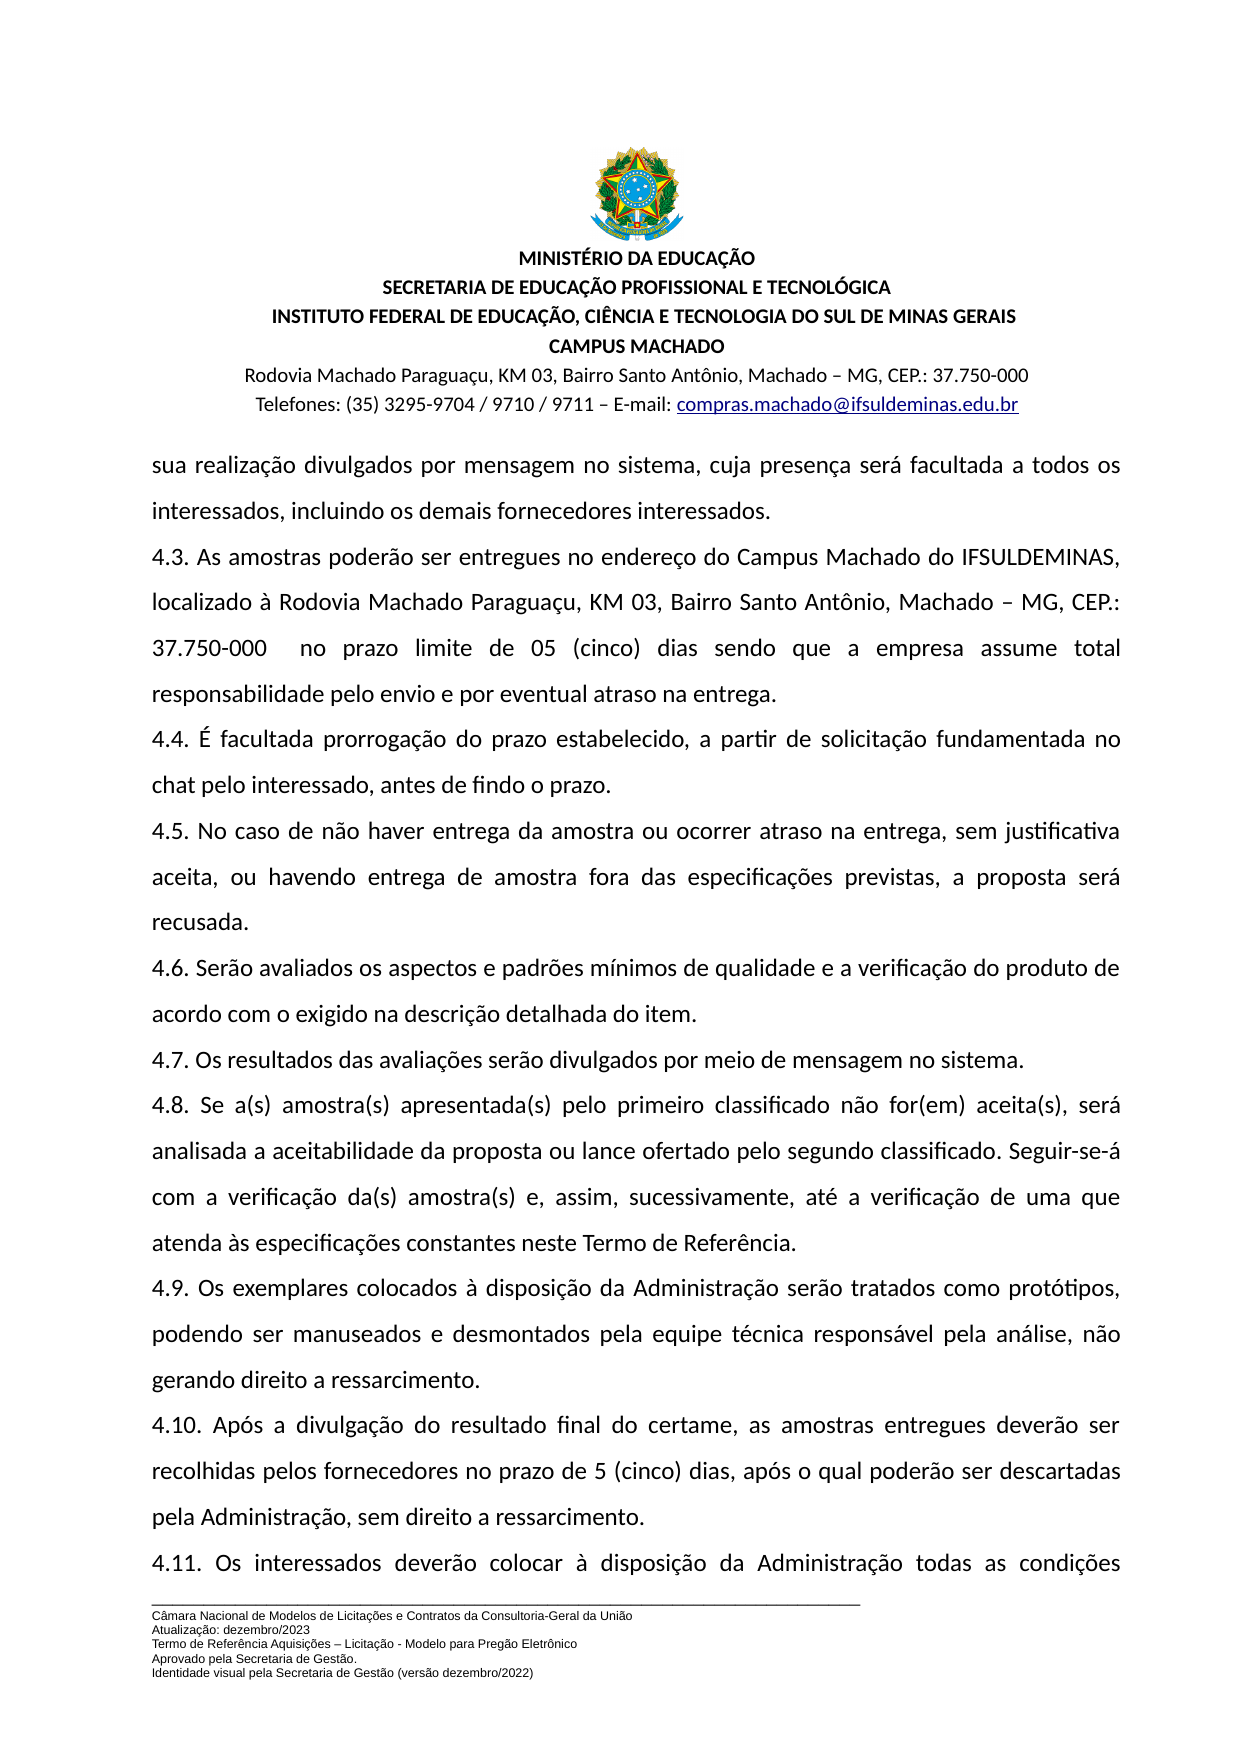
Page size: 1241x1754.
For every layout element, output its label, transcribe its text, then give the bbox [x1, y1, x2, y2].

picture [590, 147, 684, 241]
text 4.9. Os exemplares colocados à disposição da Administração serão tratados como protótipos, podendo ser manuseados e desmontados pela equipe técnica responsável pela análise, não gerando direito a ressarcimento. [152, 1272, 1122, 1394]
text 4.8. Se a(s) amostra(s) apresentada(s) pelo primeiro classificado não for(em) aceita(s), será analisada a aceitabilidade da proposta ou lance ofertado pelo segundo classificado. Seguir-se-á com a verificação da(s) amostra(s) e, assim, sucessivamente, até a verificação de uma que atenda às especificações constantes neste Termo de Referência. [152, 1089, 1122, 1257]
text 4.7. Os resultados das avaliações serão divulgados por meio de mensagem no sistema. [152, 1044, 1122, 1074]
picture [656, 223, 665, 228]
picture [652, 219, 684, 241]
text 4.3. As amostras poderão ser entregues no endereço do Campus Machado do IFSULDEMINAS, localizado à Rodovia Machado Paraguaçu, KM 03, Bairro Santo Antônio, Machado – MG, CEP.: 37.750-000 no prazo limite de 05 (cinco) dias sendo que a empresa assume total responsabilidade pelo envio e por eventual atraso na entrega. [152, 541, 1122, 708]
text 4.5. No caso de não haver entrega da amostra ou ocorrer atraso na entrega, sem justificativa aceita, ou havendo entrega de amostra fora das especificações previstas, a proposta será recusada. [152, 815, 1122, 937]
text 4.6. Serão avaliados os aspectos e padrões mínimos de qualidade e a verificação do produto de acordo com o exigido na descrição detalhada do item. [152, 952, 1122, 1028]
picture [630, 236, 645, 241]
text sua realização divulgados por mensagem no sistema, cuja presença será facultada a todos os interessados, incluindo os demais fornecedores interessados. [152, 449, 1122, 526]
text 4.11. Os interessados deverão colocar à disposição da Administração todas as condições [152, 1547, 1122, 1577]
text 4.4. É facultada prorrogação do prazo estabelecido, a partir de solicitação fundamentada no chat pelo interessado, antes de findo o prazo. [152, 724, 1122, 800]
text 4.10. Após a divulgação do resultado final do certame, as amostras entregues deverão ser recolhidas pelos fornecedores no prazo de 5 (cinco) dias, após o qual poderão ser descartadas pela Administração, sem direito a ressarcimento. [152, 1409, 1122, 1532]
